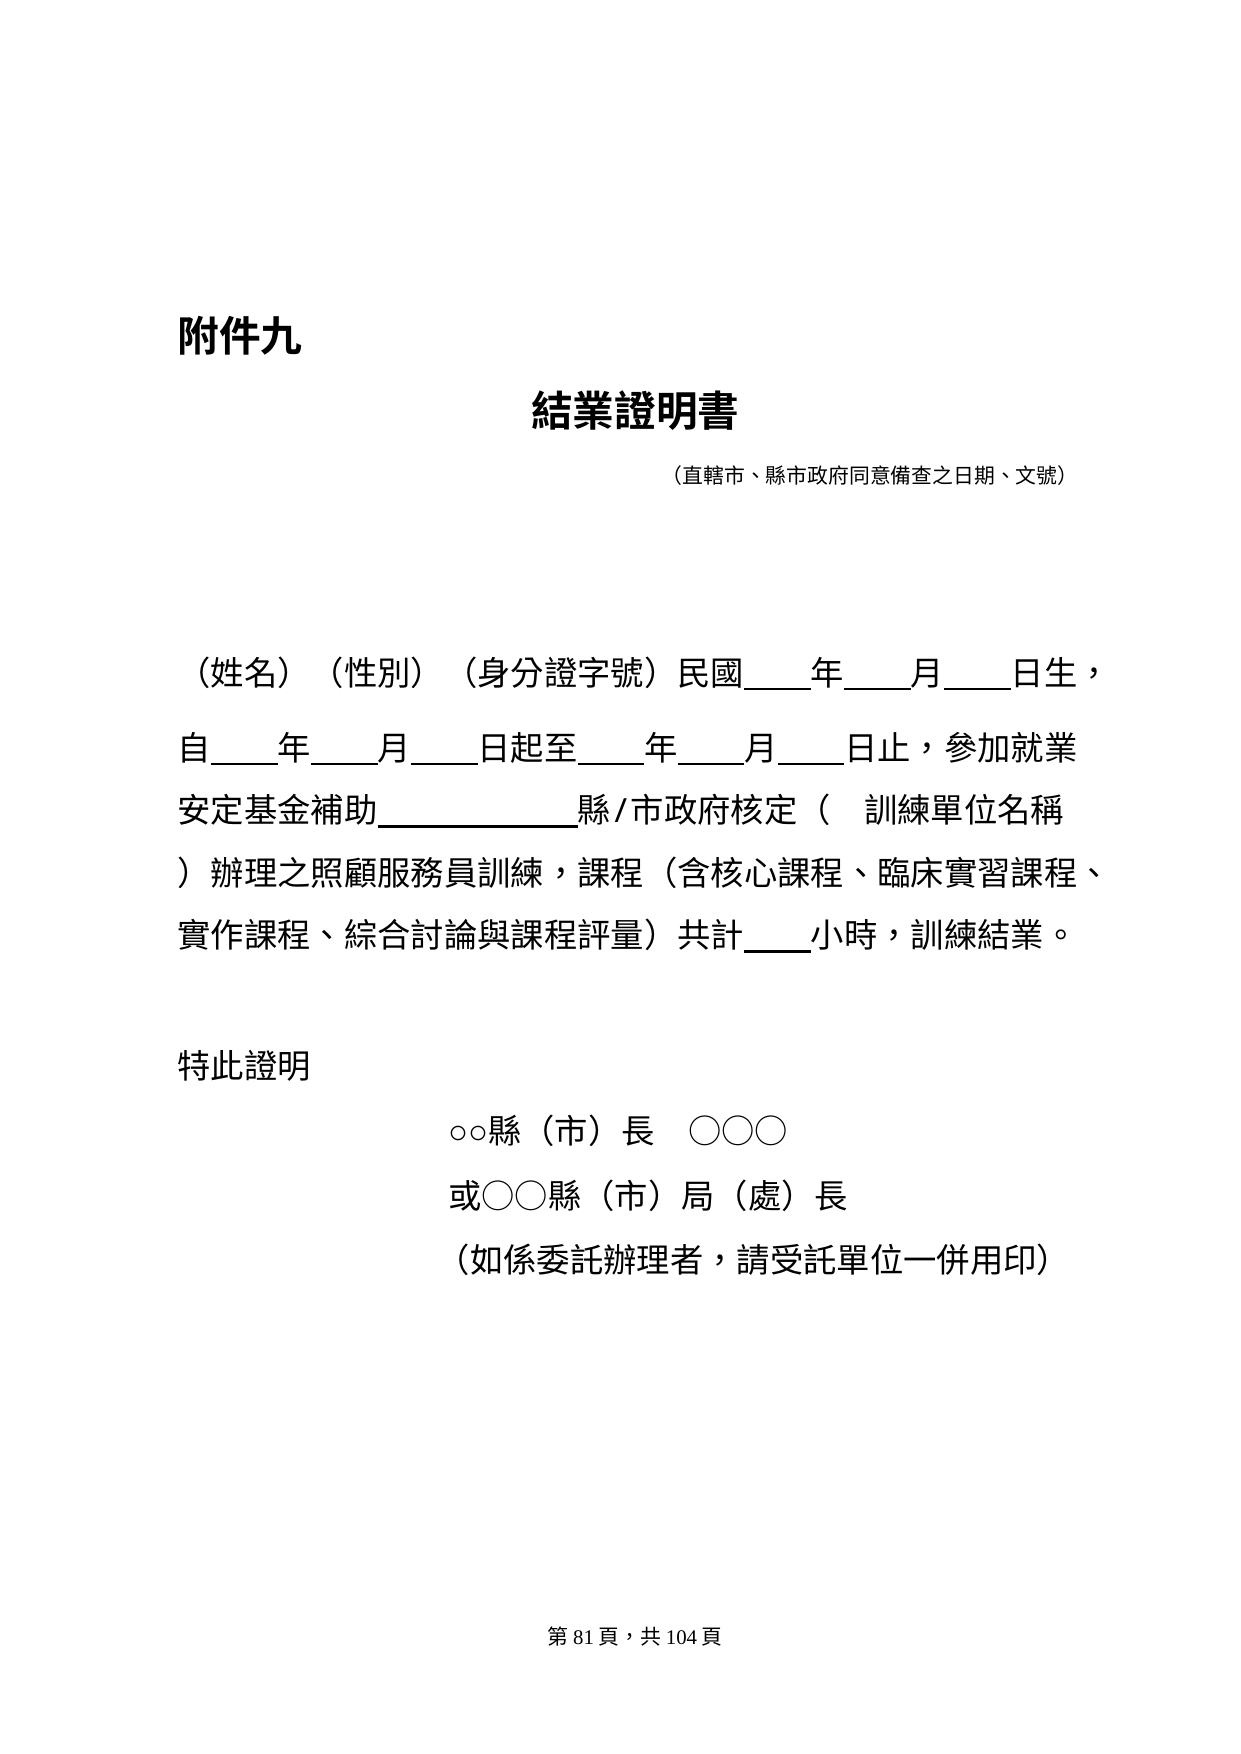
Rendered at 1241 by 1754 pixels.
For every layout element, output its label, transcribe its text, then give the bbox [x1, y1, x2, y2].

text ○○縣（市）長 ○○○ [177, 1102, 1078, 1154]
text 或○○縣（市）局（處）長 [177, 1166, 1078, 1218]
text （姓名）（性別）（身分證字號）民國 年 月 日生， [177, 635, 1078, 698]
text 自 年 月 日起至 年 月 日止，參加就業安定基金補助 縣/市政府核定（ 訓練單位名稱 ）辦理之照顧服務員訓練，課程（含核心課程、臨床實習課程、實作課程、綜合討論與課程評量）共計 小時，訓練結業。 [177, 710, 1078, 960]
subtitle 附件九 [177, 291, 1092, 354]
text （如係委託辦理者，請受託單位一併用印） [437, 1231, 1078, 1283]
text （直轄市、縣市政府同意備查之日期、文號） [177, 441, 1078, 493]
subtitle 結業證明書 [177, 366, 1092, 429]
text 特此證明 [177, 1037, 1078, 1089]
